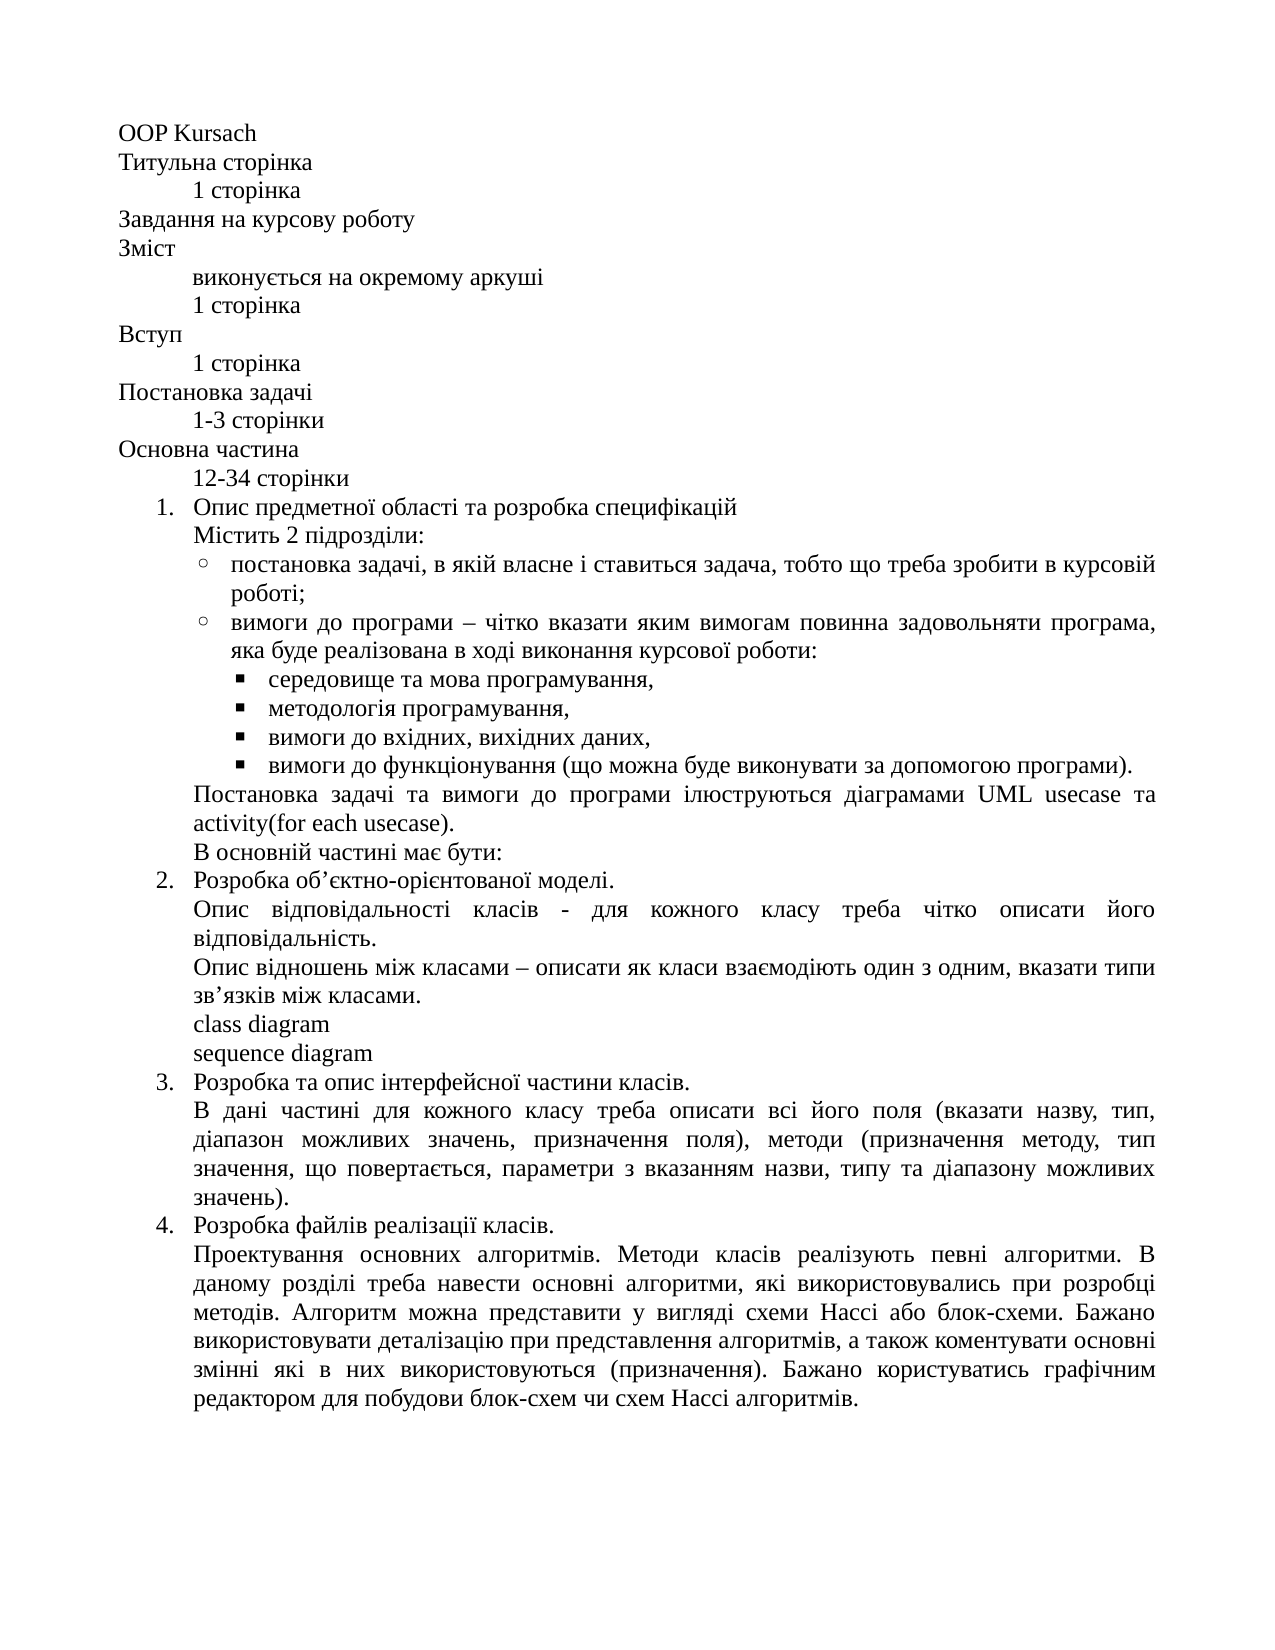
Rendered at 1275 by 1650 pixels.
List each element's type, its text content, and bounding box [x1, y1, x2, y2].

list sequence diagram [156, 1038, 1157, 1067]
text виконується на окремому аркуші [118, 262, 1157, 291]
text 1 сторінка [118, 348, 1157, 377]
text 1 сторінка [118, 291, 1157, 319]
list вимоги до вхідних, вихідних даних, [231, 722, 1157, 751]
text 12-34 сторінки [118, 463, 1157, 492]
list вимоги до функціонування (що можна буде виконувати за допомогою програми). [231, 751, 1157, 779]
list Розробка об’єктно-орієнтованої моделі. [156, 866, 1157, 894]
text Завдання на курсову роботу [118, 204, 1157, 233]
list Проектування основних алгоритмів. Методи класів реалізують певні алгоритми. В даному розділі треба навести основні алгоритми, які використовувались при розробці методів. Алгоритм можна представити у вигляді схеми Нассі або блок-схеми. Бажано використовувати деталізацію при представлення алгоритмів, а також коментувати основні змінні які в них використовуються (призначення). Бажано користуватись графічним редактором для побудови блок-схем чи схем Нассі алгоритмів. [156, 1239, 1157, 1412]
text 1-3 сторінки [118, 406, 1157, 434]
list В дані частині для кожного класу треба описати всі його поля (вказати назву, тип, діапазон можливих значень, призначення поля), методи (призначення методу, тип значення, що повертається, параметри з вказанням назви, типу та діапазону можливих значень). [156, 1096, 1157, 1211]
list Опис предметної області та розробка специфікацій [156, 492, 1157, 521]
list Постановка задачі та вимоги до програми ілюструються діаграмами UML usecase та activity(for each usecase). [156, 779, 1157, 837]
list середовище та мова програмування, [231, 664, 1157, 693]
text 1 сторінка [118, 176, 1157, 204]
list Містить 2 підрозділи: [156, 521, 1157, 549]
list class diagram [156, 1009, 1157, 1038]
list Розробка та опис інтерфейсної частини класів. [156, 1067, 1157, 1096]
text Постановка задачі [118, 377, 1157, 406]
list Розробка файлів реалізації класів. [156, 1211, 1157, 1239]
text Основна частина [118, 434, 1157, 463]
list Опис відношень між класами – описати як класи взаємодіють один з одним, вказати типи зв’язків між класами. [156, 952, 1157, 1009]
text Вступ [118, 319, 1157, 348]
list вимоги до програми – чітко вказати яким вимогам повинна задовольняти програма, яка буде реалізована в ході виконання курсової роботи: [193, 607, 1157, 664]
text Зміст [118, 233, 1157, 262]
list В основній частині має бути: [156, 837, 1157, 866]
text Титульна сторінка [118, 147, 1157, 176]
list постановка задачі, в якій власне і ставиться задача, тобто що треба зробити в курсовій роботі; [193, 549, 1157, 607]
text OOP Kursach [118, 118, 1157, 147]
list Опис відповідальності класів - для кожного класу треба чітко описати його відповідальність. [156, 894, 1157, 952]
list методологія програмування, [231, 693, 1157, 722]
